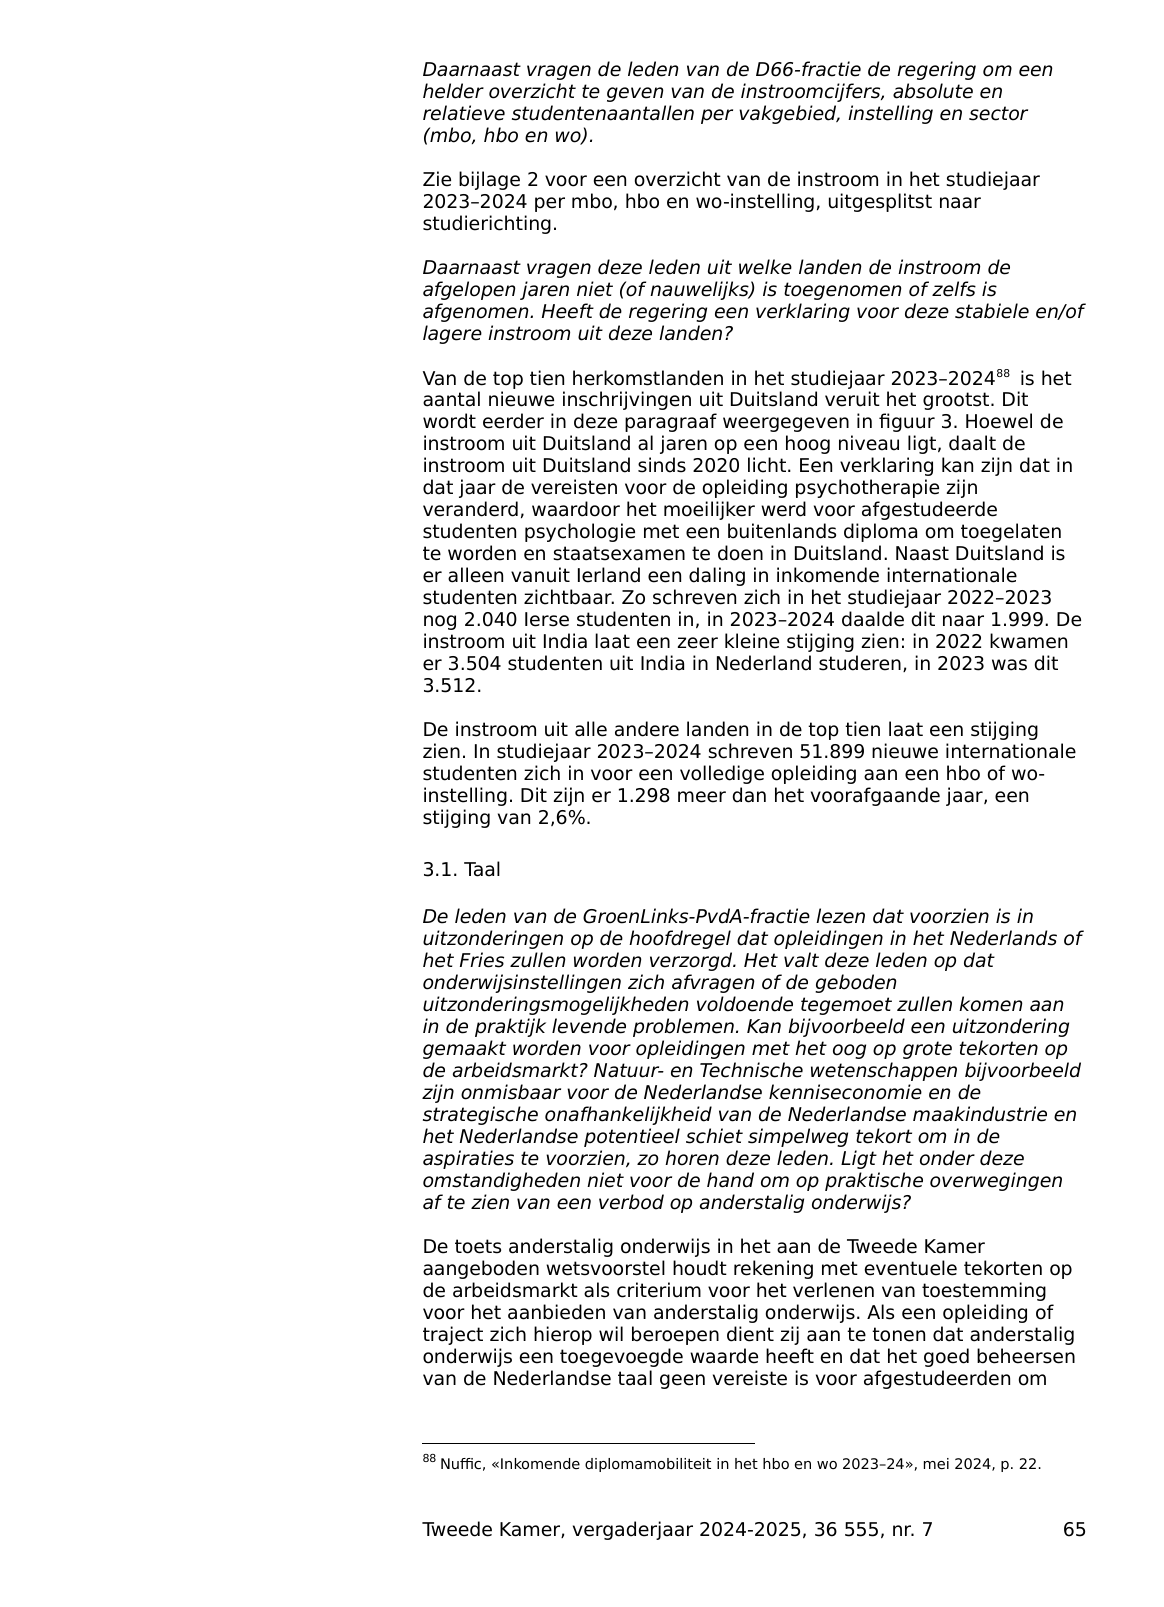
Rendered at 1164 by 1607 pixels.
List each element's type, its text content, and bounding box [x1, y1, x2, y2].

text Daarnaast vragen deze leden uit welke landen de instroom de afgelopen jaren niet (of nauwelijks) is toegenomen of zelfs is afgenomen. Heeft de regering een verklaring voor deze stabiele en/of lagere instroom uit deze landen? [422, 257, 1087, 345]
text De instroom uit alle andere landen in de top tien laat een stijging zien. In studiejaar 2023–2024 schreven 51.899 nieuwe internationale studenten zich in voor een volledige opleiding aan een hbo of wo-instelling. Dit zijn er 1.298 meer dan het voorafgaande jaar, een stijging van 2,6%. [422, 719, 1087, 829]
text Van de top tien herkomstlanden in het studiejaar 2023–2024 is het aantal nieuwe inschrijvingen uit Duitsland veruit het grootst. Dit wordt eerder in deze paragraaf weergegeven in figuur 3. Hoewel de instroom uit Duitsland al jaren op een hoog niveau ligt, daalt de instroom uit Duitsland sinds 2020 licht. Een verklaring kan zijn dat in dat jaar de vereisten voor de opleiding psychotherapie zijn veranderd, waardoor het moeilijker werd voor afgestudeerde studenten psychologie met een buitenlands diploma om toegelaten te worden en staatsexamen te doen in Duitsland. Naast Duitsland is er alleen vanuit Ierland een daling in inkomende internationale studenten zichtbaar. Zo schreven zich in het studiejaar 2022–2023 nog 2.040 Ierse studenten in, in 2023–2024 daalde dit naar 1.999. De instroom uit India laat een zeer kleine stijging zien: in 2022 kwamen er 3.504 studenten uit India in Nederland studeren, in 2023 was dit 3.512. [422, 367, 1087, 697]
text Daarnaast vragen de leden van de D66-fractie de regering om een helder overzicht te geven van de instroomcijfers, absolute en relatieve studentenaantallen per vakgebied, instelling en sector (mbo, hbo en wo). [422, 59, 1087, 147]
text De leden van de GroenLinks-PvdA-fractie lezen dat voorzien is in uitzonderingen op de hoofdregel dat opleidingen in het Nederlands of het Fries zullen worden verzorgd. Het valt deze leden op dat onderwijsinstellingen zich afvragen of de geboden uitzonderingsmogelijkheden voldoende tegemoet zullen komen aan in de praktijk levende problemen. Kan bijvoorbeeld een uitzondering gemaakt worden voor opleidingen met het oog op grote tekorten op de arbeidsmarkt? Natuur- en Technische wetenschappen bijvoorbeeld zijn onmisbaar voor de Nederlandse kenniseconomie en de strategische onafhankelijkheid van de Nederlandse maakindustrie en het Nederlandse potentieel schiet simpelweg tekort om in de aspiraties te voorzien, zo horen deze leden. Ligt het onder deze omstandigheden niet voor de hand om op praktische overwegingen af te zien van een verbod op anderstalig onderwijs? [422, 906, 1087, 1214]
text Nuffic, «Inkomende diplomamobiliteit in het hbo en wo 2023–24», mei 2024, p. 22. [422, 1452, 1087, 1474]
text De toets anderstalig onderwijs in het aan de Tweede Kamer aangeboden wetsvoorstel houdt rekening met eventuele tekorten op de arbeidsmarkt als criterium voor het verlenen van toestemming voor het aanbieden van anderstalig onderwijs. Als een opleiding of traject zich hierop wil beroepen dient zij aan te tonen dat anderstalig onderwijs een toegevoegde waarde heeft en dat het goed beheersen van de Nederlandse taal geen vereiste is voor afgestudeerden om [422, 1236, 1087, 1390]
subtitle 3.1. Taal [422, 859, 1087, 881]
text Zie bijlage 2 voor een overzicht van de instroom in het studiejaar 2023–2024 per mbo, hbo en wo-instelling, uitgesplitst naar studierichting. [422, 169, 1087, 235]
